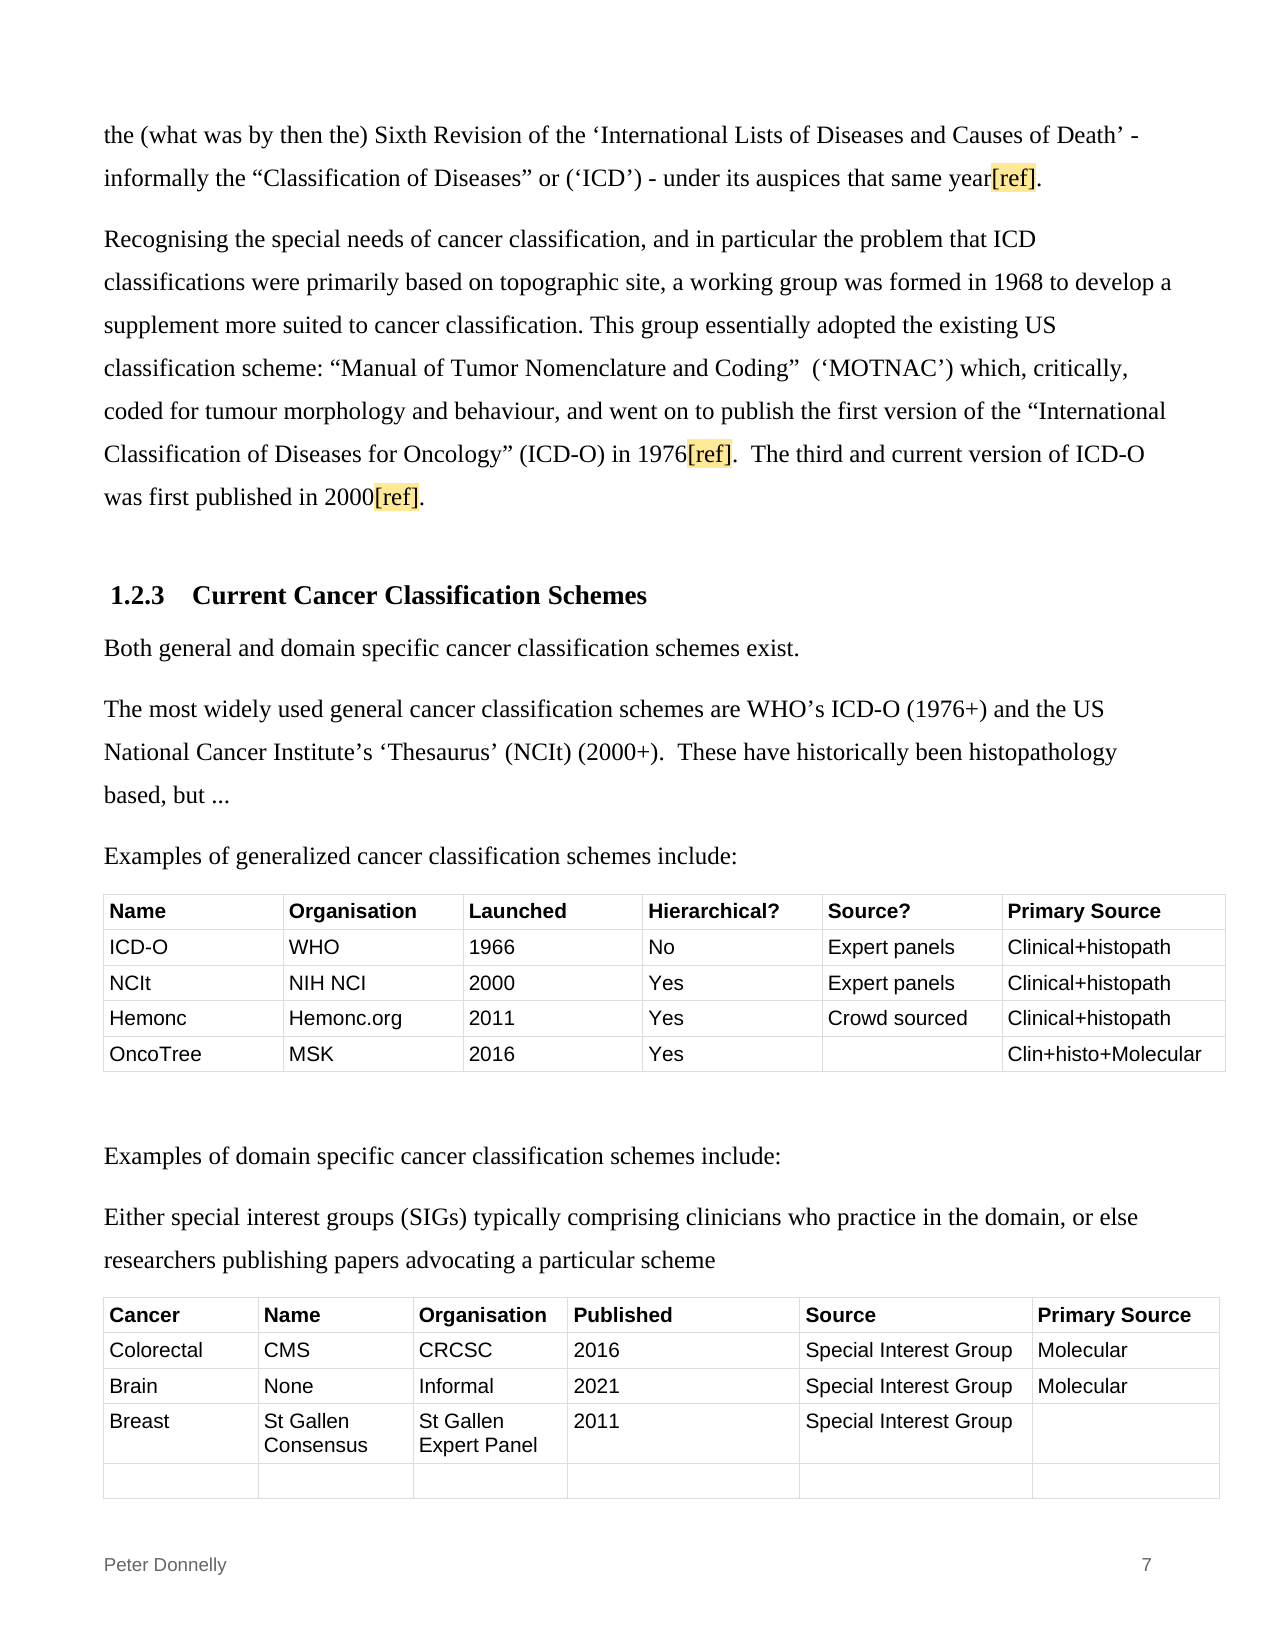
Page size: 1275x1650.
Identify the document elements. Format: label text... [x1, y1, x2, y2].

table_cell Expert panels [823, 930, 1002, 964]
text the (what was by then the) Sixth Revision of the ‘International Lists of Diseases and Causes of Death’ - informally the “Classification of Diseases” or (‘ICD’) - under its auspices that same year[ref]. [103, 120, 1181, 192]
table_header Source? [823, 895, 1002, 929]
text Examples of domain specific cancer classification schemes include: [103, 1141, 1181, 1169]
table_cell 2016 [464, 1037, 642, 1071]
table_cell Informal [414, 1369, 567, 1403]
table_cell Hemonc.org [284, 1001, 463, 1036]
table_cell CMS [259, 1333, 413, 1368]
table_cell Brain [104, 1369, 258, 1403]
table_cell 2011 [464, 1001, 642, 1036]
text Both general and domain specific cancer classification schemes exist. [103, 633, 1181, 662]
table_header Published [568, 1298, 799, 1332]
table_cell Special Interest Group [800, 1369, 1032, 1403]
table_cell [800, 1464, 1032, 1498]
table_header Cancer [104, 1298, 258, 1332]
table_cell Breast [104, 1404, 258, 1463]
table_cell [104, 1464, 258, 1498]
table_cell [414, 1464, 567, 1498]
table_cell Special Interest Group [800, 1333, 1032, 1368]
table_cell CRCSC [414, 1333, 567, 1368]
table_cell [1033, 1404, 1219, 1463]
table_cell No [643, 930, 822, 964]
table_cell WHO [284, 930, 463, 964]
table_header Name [259, 1298, 413, 1332]
table_cell Molecular [1033, 1369, 1219, 1403]
table_cell St Gallen Expert Panel [414, 1404, 567, 1463]
table_cell [259, 1464, 413, 1498]
table_cell NIH NCI [284, 966, 463, 1000]
table_cell Yes [643, 966, 822, 1000]
table_cell ICD-O [104, 930, 283, 964]
table_cell 1966 [464, 930, 642, 964]
table_header Source [800, 1298, 1032, 1332]
text Either special interest groups (SIGs) typically comprising clinicians who practice in the domain, or else researchers publishing papers advocating a particular scheme [103, 1202, 1181, 1273]
table_cell 2000 [464, 966, 642, 1000]
table_cell Hemonc [104, 1001, 283, 1036]
table_cell Expert panels [823, 966, 1002, 1000]
table_cell [568, 1464, 799, 1498]
table_cell Yes [643, 1037, 822, 1071]
table_cell Clinical+histopath [1003, 1001, 1225, 1036]
table_cell 2011 [568, 1404, 799, 1463]
table_header Organisation [414, 1298, 567, 1332]
table_cell Clinical+histopath [1003, 966, 1225, 1000]
table_cell Yes [643, 1001, 822, 1036]
table_cell OncoTree [104, 1037, 283, 1071]
table_header Organisation [284, 895, 463, 929]
table_header Primary Source [1033, 1298, 1219, 1332]
table_cell Special Interest Group [800, 1404, 1032, 1463]
table_cell 2016 [568, 1333, 799, 1368]
table_cell MSK [284, 1037, 463, 1071]
table_cell [1033, 1464, 1219, 1498]
table_header Name [104, 895, 283, 929]
text The most widely used general cancer classification schemes are WHO’s ICD-O (1976+) and the US National Cancer Institute’s ‘Thesaurus’ (NCIt) (2000+). These have historically been histopathology based, but ... [103, 694, 1181, 809]
table_cell Clinical+histopath [1003, 930, 1225, 964]
text Recognising the special needs of cancer classification, and in particular the problem that ICD classifications were primarily based on topographic site, a working group was formed in 1968 to develop a supplement more suited to cancer classification. This group essentially adopted the existing US classification scheme: “Manual of Tumor Nomenclature and Coding” (‘MOTNAC’) which, critically, coded for tumour morphology and behaviour, and went on to publish the first version of the “International Classification of Diseases for Oncology” (ICD-O) in 1976[ref]. The third and current version of ICD-O was first published in 2000[ref]. [103, 224, 1181, 511]
table_cell None [259, 1369, 413, 1403]
table_cell St Gallen Consensus [259, 1404, 413, 1463]
table_cell Molecular [1033, 1333, 1219, 1368]
table_header Primary Source [1003, 895, 1225, 929]
table_cell NCIt [104, 966, 283, 1000]
table_cell Colorectal [104, 1333, 258, 1368]
table_cell Crowd sourced [823, 1001, 1002, 1036]
table_cell [823, 1037, 1002, 1071]
subtitle Current Cancer Classification Schemes [103, 579, 1181, 610]
table_header Launched [464, 895, 642, 929]
table_cell 2021 [568, 1369, 799, 1403]
text Examples of generalized cancer classification schemes include: [103, 841, 1181, 870]
table_header Hierarchical? [643, 895, 822, 929]
table_cell Clin+histo+Molecular [1003, 1037, 1225, 1071]
